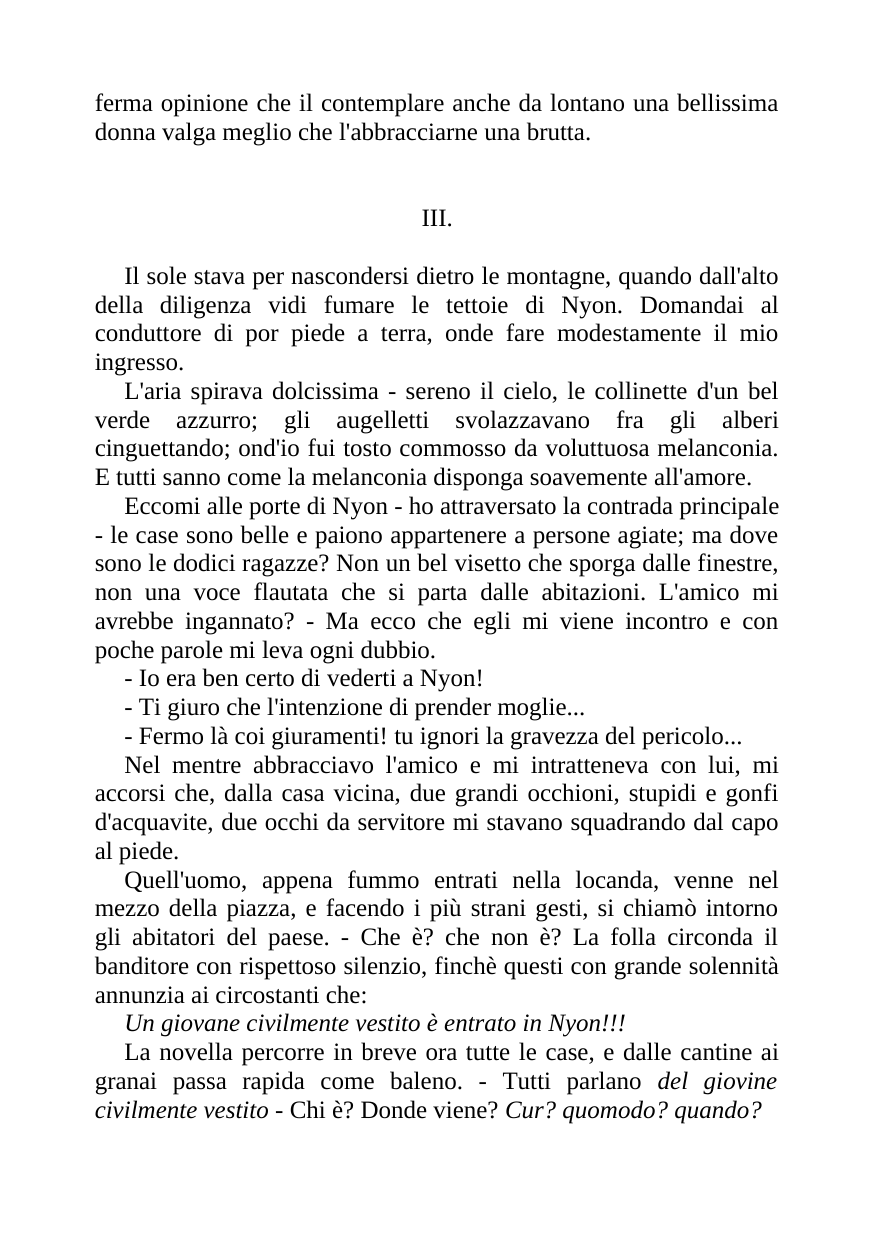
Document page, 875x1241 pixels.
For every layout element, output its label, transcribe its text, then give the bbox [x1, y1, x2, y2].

text L'aria spirava dolcissima - sereno il cielo, le collinette d'un bel verde azzurro; gli augelletti svolazzavano fra gli alberi cinguettando; ond'io fui tosto commosso da voluttuosa melanconia. E tutti sanno come la melanconia disponga soavemente all'amore. [94, 376, 779, 491]
text III. [94, 203, 779, 232]
text Nel mentre abbracciavo l'amico e mi intratteneva con lui, mi accorsi che, dalla casa vicina, due grandi occhioni, stupidi e gonfi d'acquavite, due occhi da servitore mi stavano squadrando dal capo al piede. [94, 750, 779, 865]
text - Ti giuro che l'intenzione di prender moglie... [94, 692, 779, 721]
text Il sole stava per nascondersi dietro le montagne, quando dall'alto della diligenza vidi fumare le tettoie di Nyon. Domandai al conduttore di por piede a terra, onde fare modestamente il mio ingresso. [94, 261, 779, 376]
text Un giovane civilmente vestito è entrato in Nyon!!! [94, 1008, 779, 1037]
text ferma opinione che il contemplare anche da lontano una bellissima donna valga meglio che l'abbracciarne una brutta. [94, 88, 779, 146]
text La novella percorre in breve ora tutte le case, e dalle cantine ai granai passa rapida come baleno. - Tutti parlano del giovine civilmente vestito - Chi è? Donde viene? Cur? quomodo? quando? [94, 1037, 779, 1123]
text Quell'uomo, appena fummo entrati nella locanda, venne nel mezzo della piazza, e facendo i più strani gesti, si chiamò intorno gli abitatori del paese. - Che è? che non è? La folla circonda il banditore con rispettoso silenzio, finchè questi con grande solennità annunzia ai circostanti che: [94, 865, 779, 1008]
text Eccomi alle porte di Nyon - ho attraversato la contrada principale - le case sono belle e paiono appartenere a persone agiate; ma dove sono le dodici ragazze? Non un bel visetto che sporga dalle finestre, non una voce flautata che si parta dalle abitazioni. L'amico mi avrebbe ingannato? - Ma ecco che egli mi viene incontro e con poche parole mi leva ogni dubbio. [94, 491, 779, 663]
text - Fermo là coi giuramenti! tu ignori la gravezza del pericolo... [94, 721, 779, 750]
text - Io era ben certo di vederti a Nyon! [94, 663, 779, 692]
